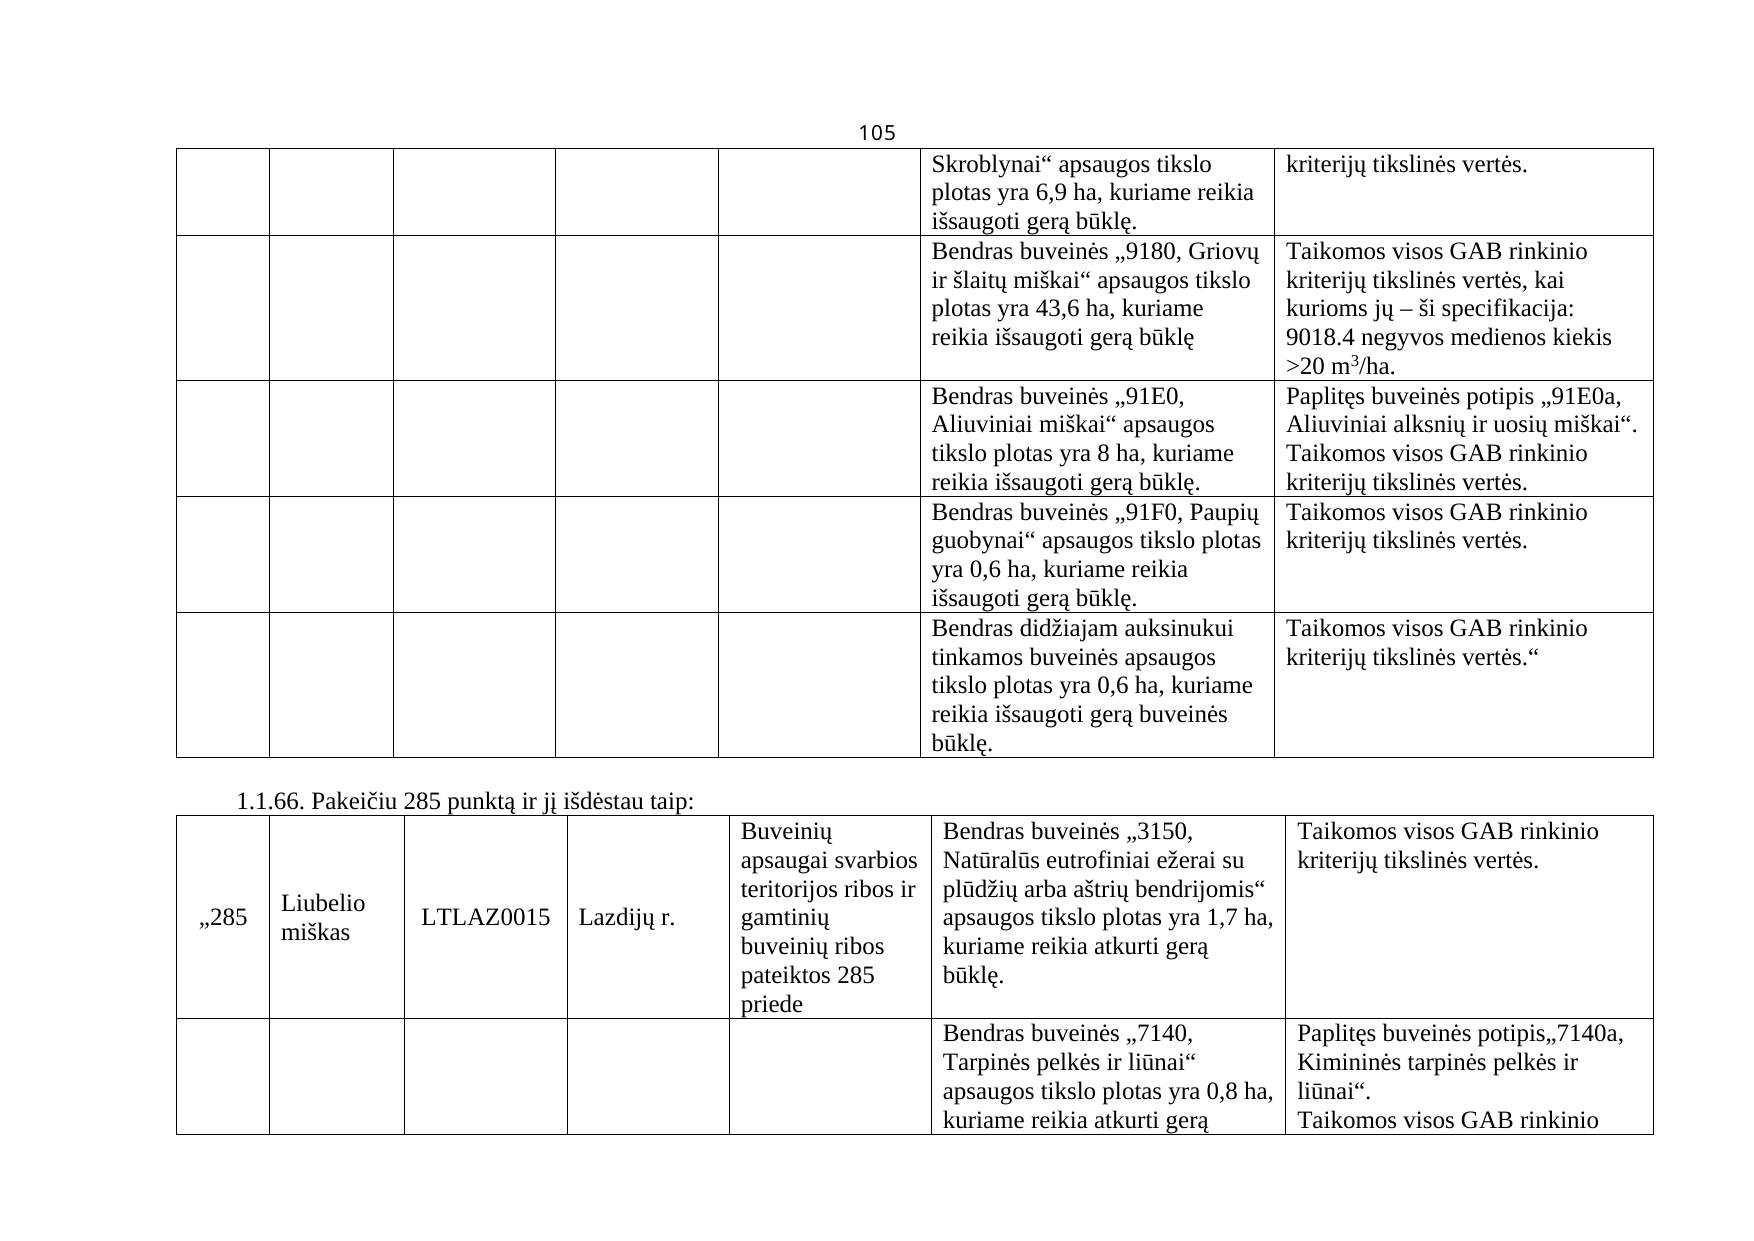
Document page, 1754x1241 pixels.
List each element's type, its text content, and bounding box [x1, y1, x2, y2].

table_cell [394, 613, 555, 757]
table_cell [270, 1019, 404, 1133]
table_cell [719, 381, 920, 496]
table_cell [719, 613, 920, 757]
table_cell Bendras buveinės „91F0, Paupių guobynai“ apsaugos tikslo plotas yra 0,6 ha, kuriame reikia išsaugoti gerą būklę. [921, 497, 1274, 612]
table_cell [719, 236, 920, 380]
table_cell [405, 1019, 567, 1133]
table_cell [730, 1019, 931, 1133]
table_cell [556, 236, 718, 380]
table_cell [556, 497, 718, 612]
table_cell [394, 149, 555, 235]
table_cell [177, 381, 269, 496]
table_cell [394, 236, 555, 380]
table_header Lazdijų r. [568, 816, 729, 1017]
table_header „285 [177, 816, 269, 1017]
table_cell Taikomos visos GAB rinkinio kriterijų tikslinės vertės.“ [1275, 613, 1653, 757]
table_cell Taikomos visos GAB rinkinio kriterijų tikslinės vertės. [1275, 497, 1653, 612]
table_cell Bendras buveinės „7140, Tarpinės pelkės ir liūnai“ apsaugos tikslo plotas yra 0,8 ha, kuriame reikia atkurti gerą [932, 1019, 1285, 1133]
table_cell Bendras didžiajam auksinukui tinkamos buveinės apsaugos tikslo plotas yra 0,6 ha, kuriame reikia išsaugoti gerą buveinės būklę. [921, 613, 1274, 757]
table_cell Paplitęs buveinės potipis „91E0a, Aliuviniai alksnių ir uosių miškai“. Taikomos visos GAB rinkinio kriterijų tikslinės vertės. [1275, 381, 1653, 496]
table_header Liubelio miškas [270, 816, 404, 1017]
table_cell Skroblynai“ apsaugos tikslo plotas yra 6,9 ha, kuriame reikia išsaugoti gerą būklę. [921, 149, 1274, 235]
table_cell [270, 149, 393, 235]
table_header Taikomos visos GAB rinkinio kriterijų tikslinės vertės. [1286, 816, 1653, 1017]
table_cell [394, 497, 555, 612]
text 1.1.66. Pakeičiu 285 punktą ir jį išdėstau taip: [236, 786, 1636, 815]
table_cell [177, 236, 269, 380]
table_cell Taikomos visos GAB rinkinio kriterijų tikslinės vertės, kai kurioms jų – ši specifikacija: 9018.4 negyvos medienos kiekis >20 m3/ha. [1275, 236, 1653, 380]
table_cell [177, 497, 269, 612]
table_cell [270, 236, 393, 380]
table_cell [719, 149, 920, 235]
table_cell [270, 497, 393, 612]
table_cell [270, 381, 393, 496]
table_header Buveinių apsaugai svarbios teritorijos ribos ir gamtinių buveinių ribos pateiktos 285 priede [730, 816, 931, 1017]
table_cell [556, 149, 718, 235]
table_header LTLAZ0015 [405, 816, 567, 1017]
table_header Bendras buveinės „3150, Natūralūs eutrofiniai ežerai su plūdžių arba aštrių bendrijomis“ apsaugos tikslo plotas yra 1,7 ha, kuriame reikia atkurti gerą būklę. [932, 816, 1285, 1017]
table_cell [556, 613, 718, 757]
table_cell [568, 1019, 729, 1133]
table_cell [177, 613, 269, 757]
table_cell Bendras buveinės „91E0, Aliuviniai miškai“ apsaugos tikslo plotas yra 8 ha, kuriame reikia išsaugoti gerą būklę. [921, 381, 1274, 496]
table_cell [270, 613, 393, 757]
table_cell [177, 149, 269, 235]
table_cell [394, 381, 555, 496]
table_cell Paplitęs buveinės potipis„7140a, Kimininės tarpinės pelkės ir liūnai“. Taikomos visos GAB rinkinio [1286, 1019, 1653, 1133]
table_cell kriterijų tikslinės vertės. [1275, 149, 1653, 235]
table_cell Bendras buveinės „9180, Griovų ir šlaitų miškai“ apsaugos tikslo plotas yra 43,6 ha, kuriame reikia išsaugoti gerą būklę [921, 236, 1274, 380]
table_cell [556, 381, 718, 496]
table_cell [177, 1019, 269, 1133]
table_cell [719, 497, 920, 612]
